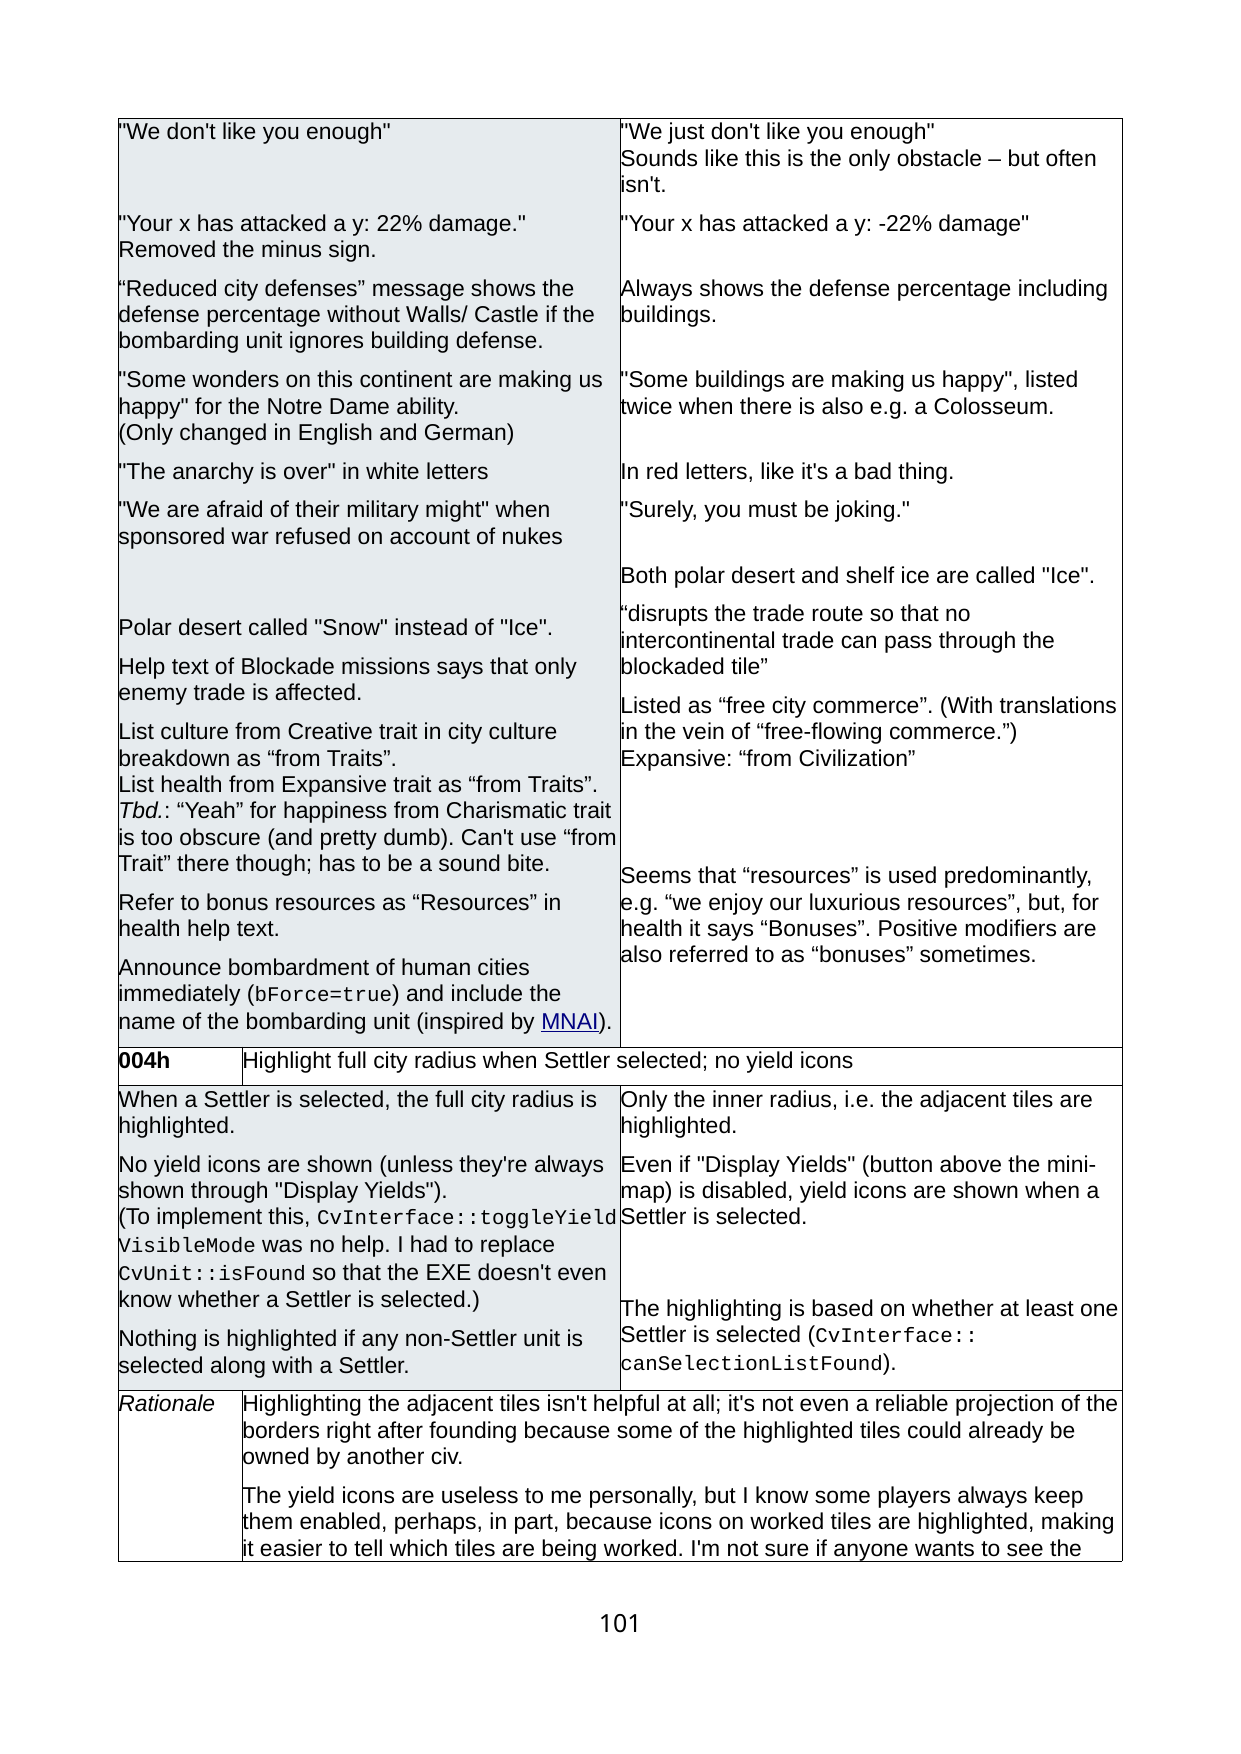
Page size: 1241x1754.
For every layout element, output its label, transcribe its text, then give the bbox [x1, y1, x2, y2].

table_cell Only the inner radius, i.e. the adjacent tiles are highlighted. Even if "Display Yields" (button above the mini-map) is disabled, yield icons are shown when a Settler is selected. The highlighting is based on whether at least one Settler is selected (CvInterface:: canSelectionListFound). [621, 1086, 1122, 1390]
table_cell "We just don't like you enough" Sounds like this is the only obstacle – but often isn't. "Your x has attacked a y: -22% damage" Always shows the defense percentage including buildings. "Some buildings are making us happy", listed twice when there is also e.g. a Colosseum. In red letters, like it's a bad thing. "Surely, you must be joking." Both polar desert and shelf ice are called "Ice". “disrupts the trade route so that no intercontinental trade can pass through the blockaded tile” Listed as “free city commerce”. (With translations in the vein of “free-flowing commerce.”) Expansive: “from Civilization” Seems that “resources” is used predominantly, e.g. “we enjoy our luxurious resources”, but, for health it says “Bonuses”. Positive modifiers are also referred to as “bonuses” sometimes. [621, 119, 1122, 1047]
table_cell When a Settler is selected, the full city radius is highlighted. No yield icons are shown (unless they're always shown through "Display Yields"). (To implement this, CvInterface::toggleYield VisibleMode was no help. I had to replace CvUnit::isFound so that the EXE doesn't even know whether a Settler is selected.) Nothing is highlighted if any non-Settler unit is selected along with a Settler. [119, 1086, 620, 1390]
table_cell 004h [119, 1048, 242, 1085]
table_cell Rationale [119, 1391, 242, 1561]
table_cell Highlight full city radius when Settler selected; no yield icons [243, 1048, 1122, 1085]
table_cell Highlighting the adjacent tiles isn't helpful at all; it's not even a reliable projection of the borders right after founding because some of the highlighted tiles could already be owned by another civ. The yield icons are useless to me personally, but I know some players always keep them enabled, perhaps, in part, because icons on worked tiles are highlighted, making it easier to tell which tiles are being worked. I'm not sure if anyone wants to see the [243, 1391, 1122, 1561]
table_cell "We don't like you enough" "Your x has attacked a y: 22% damage." Removed the minus sign. “Reduced city defenses” message shows the defense percentage without Walls/ Castle if the bombarding unit ignores building defense. "Some wonders on this continent are making us happy" for the Notre Dame ability. (Only changed in English and German) "The anarchy is over" in white letters "We are afraid of their military might" when sponsored war refused on account of nukes Polar desert called "Snow" instead of "Ice". Help text of Blockade missions says that only enemy trade is affected. List culture from Creative trait in city culture breakdown as “from Traits”. List health from Expansive trait as “from Traits”. Tbd.: “Yeah” for happiness from Charismatic trait is too obscure (and pretty dumb). Can't use “from Trait” there though; has to be a sound bite. Refer to bonus resources as “Resources” in health help text. Announce bombardment of human cities immediately (bForce=true) and include the name of the bombarding unit (inspired by MNAI). [119, 119, 620, 1047]
